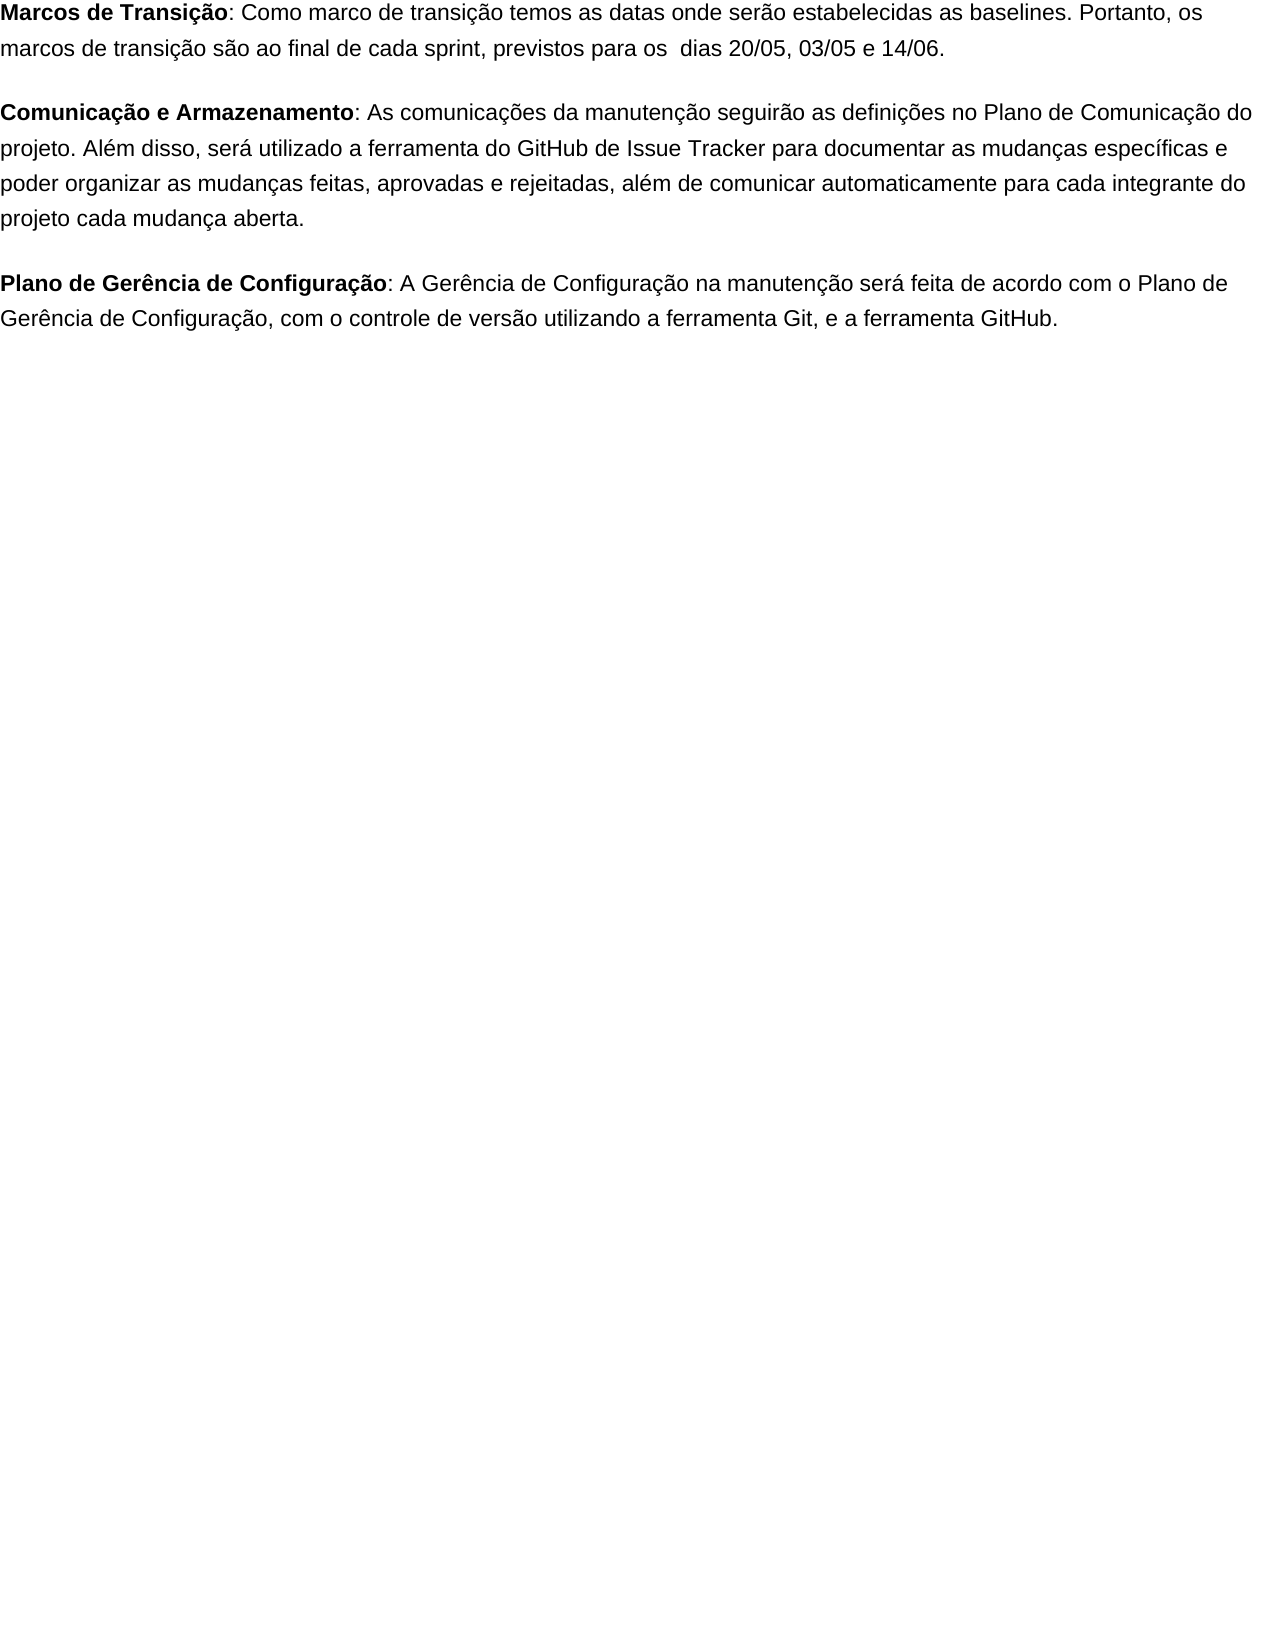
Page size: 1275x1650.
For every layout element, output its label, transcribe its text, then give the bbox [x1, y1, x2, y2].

text Comunicação e Armazenamento: As comunicações da manutenção seguirão as definições no Plano de Comunicação do projeto. Além disso, será utilizado a ferramenta do GitHub de Issue Tracker para documentar as mudanças específicas e poder organizar as mudanças feitas, aprovadas e rejeitadas, além de comunicar automaticamente para cada integrante do projeto cada mudança aberta. [0, 100, 1275, 232]
text Plano de Gerência de Configuração: A Gerência de Configuração na manutenção será feita de acordo com o Plano de Gerência de Configuração, com o controle de versão utilizando a ferramenta Git, e a ferramenta GitHub. [0, 271, 1275, 332]
text Marcos de Transição: Como marco de transição temos as datas onde serão estabelecidas as baselines. Portanto, os marcos de transição são ao final de cada sprint, previstos para os dias 20/05, 03/05 e 14/06. [0, 0, 1275, 61]
